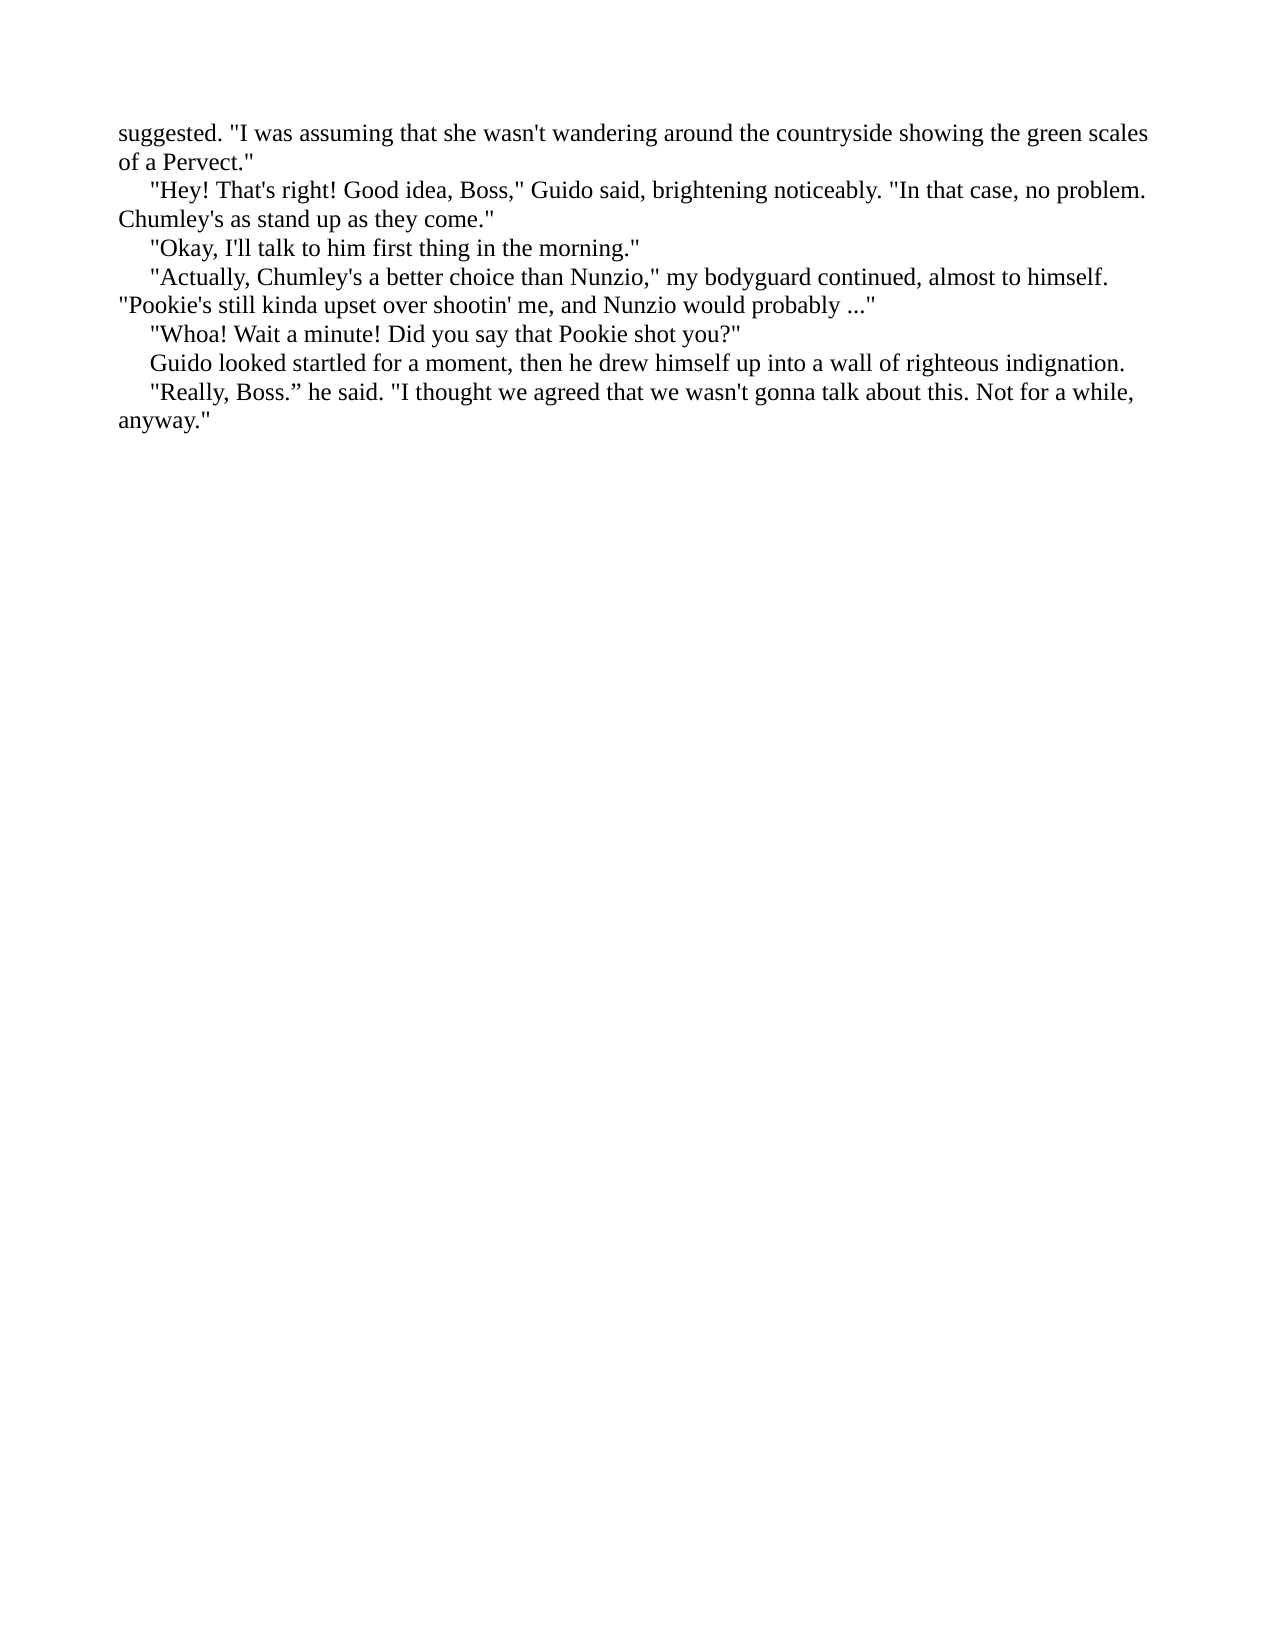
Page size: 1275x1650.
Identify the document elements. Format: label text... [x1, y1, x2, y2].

text suggested. "I was assuming that she wasn't wandering around the countryside showing the green scales of a Pervect." [118, 118, 1157, 176]
text "Really, Boss.” he said. "I thought we agreed that we wasn't gonna talk about this. Not for a while, anyway." [118, 377, 1157, 434]
text "Hey! That's right! Good idea, Boss," Guido said, brightening noticeably. "In that case, no problem. Chumley's as stand up as they come." [118, 176, 1157, 233]
text Guido looked startled for a moment, then he drew himself up into a wall of righteous indignation. [118, 348, 1157, 377]
text "Actually, Chumley's a better choice than Nunzio," my bodyguard continued, almost to himself. "Pookie's still kinda upset over shootin' me, and Nunzio would probably ..." [118, 262, 1157, 319]
text "Okay, I'll talk to him first thing in the morning." [118, 233, 1157, 262]
text "Whoa! Wait a minute! Did you say that Pookie shot you?" [118, 319, 1157, 348]
